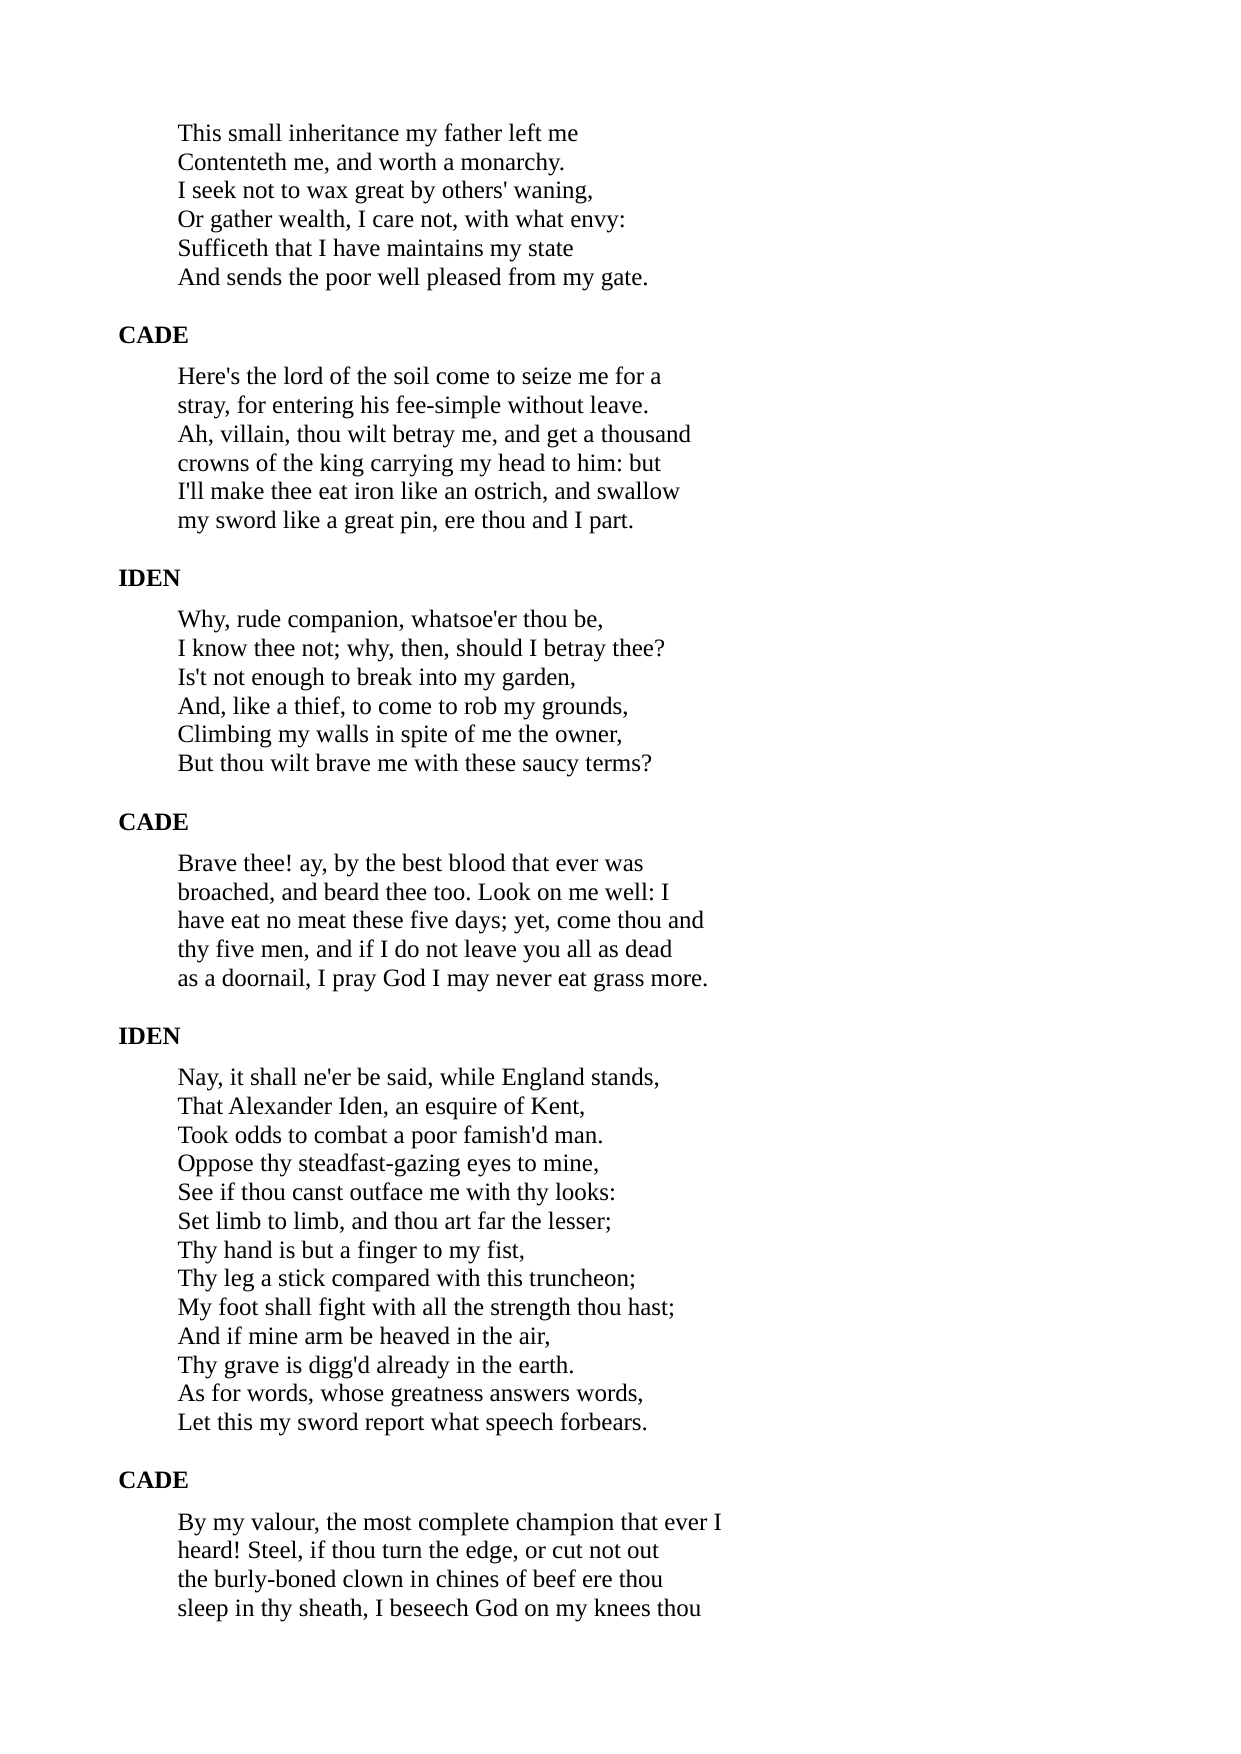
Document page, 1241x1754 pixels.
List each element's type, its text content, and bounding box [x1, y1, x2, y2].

text IDEN [118, 563, 1122, 592]
text Nay, it shall ne'er be said, while England stands, That Alexander Iden, an esquire of Kent, Took odds to combat a poor famish'd man. Oppose thy steadfast-gazing eyes to mine, See if thou canst outface me with thy looks: Set limb to limb, and thou art far the lesser; Thy hand is but a finger to my fist, Thy leg a stick compared with this truncheon; My foot shall fight with all the strength thou hast; And if mine arm be heaved in the air, Thy grave is digg'd already in the earth. As for words, whose greatness answers words, Let this my sword report what speech forbears. [177, 1062, 1063, 1436]
text CADE [118, 320, 1122, 349]
text This small inheritance my father left me Contenteth me, and worth a monarchy. I seek not to wax great by others' waning, Or gather wealth, I care not, with what envy: Sufficeth that I have maintains my state And sends the poor well pleased from my gate. [177, 118, 1063, 291]
text CADE [118, 1466, 1122, 1494]
text IDEN [118, 1021, 1122, 1050]
text Here's the lord of the soil come to seize me for a stray, for entering his fee-simple without leave. Ah, villain, thou wilt betray me, and get a thousand crowns of the king carrying my head to him: but I'll make thee eat iron like an ostrich, and swallow my sword like a great pin, ere thou and I part. [177, 361, 1063, 534]
text Why, rude companion, whatsoe'er thou be, I know thee not; why, then, should I betray thee? Is't not enough to break into my garden, And, like a thief, to come to rob my grounds, Climbing my walls in spite of me the owner, But thou wilt brave me with these saucy terms? [177, 604, 1063, 777]
text By my valour, the most complete champion that ever I heard! Steel, if thou turn the edge, or cut not out the burly-boned clown in chines of beef ere thou sleep in thy sheath, I beseech God on my knees thou [177, 1507, 1063, 1622]
text Brave thee! ay, by the best blood that ever was broached, and beard thee too. Look on me well: I have eat no meat these five days; yet, come thou and thy five men, and if I do not leave you all as dead as a doornail, I pray God I may never eat grass more. [177, 848, 1063, 992]
text CADE [118, 807, 1122, 835]
